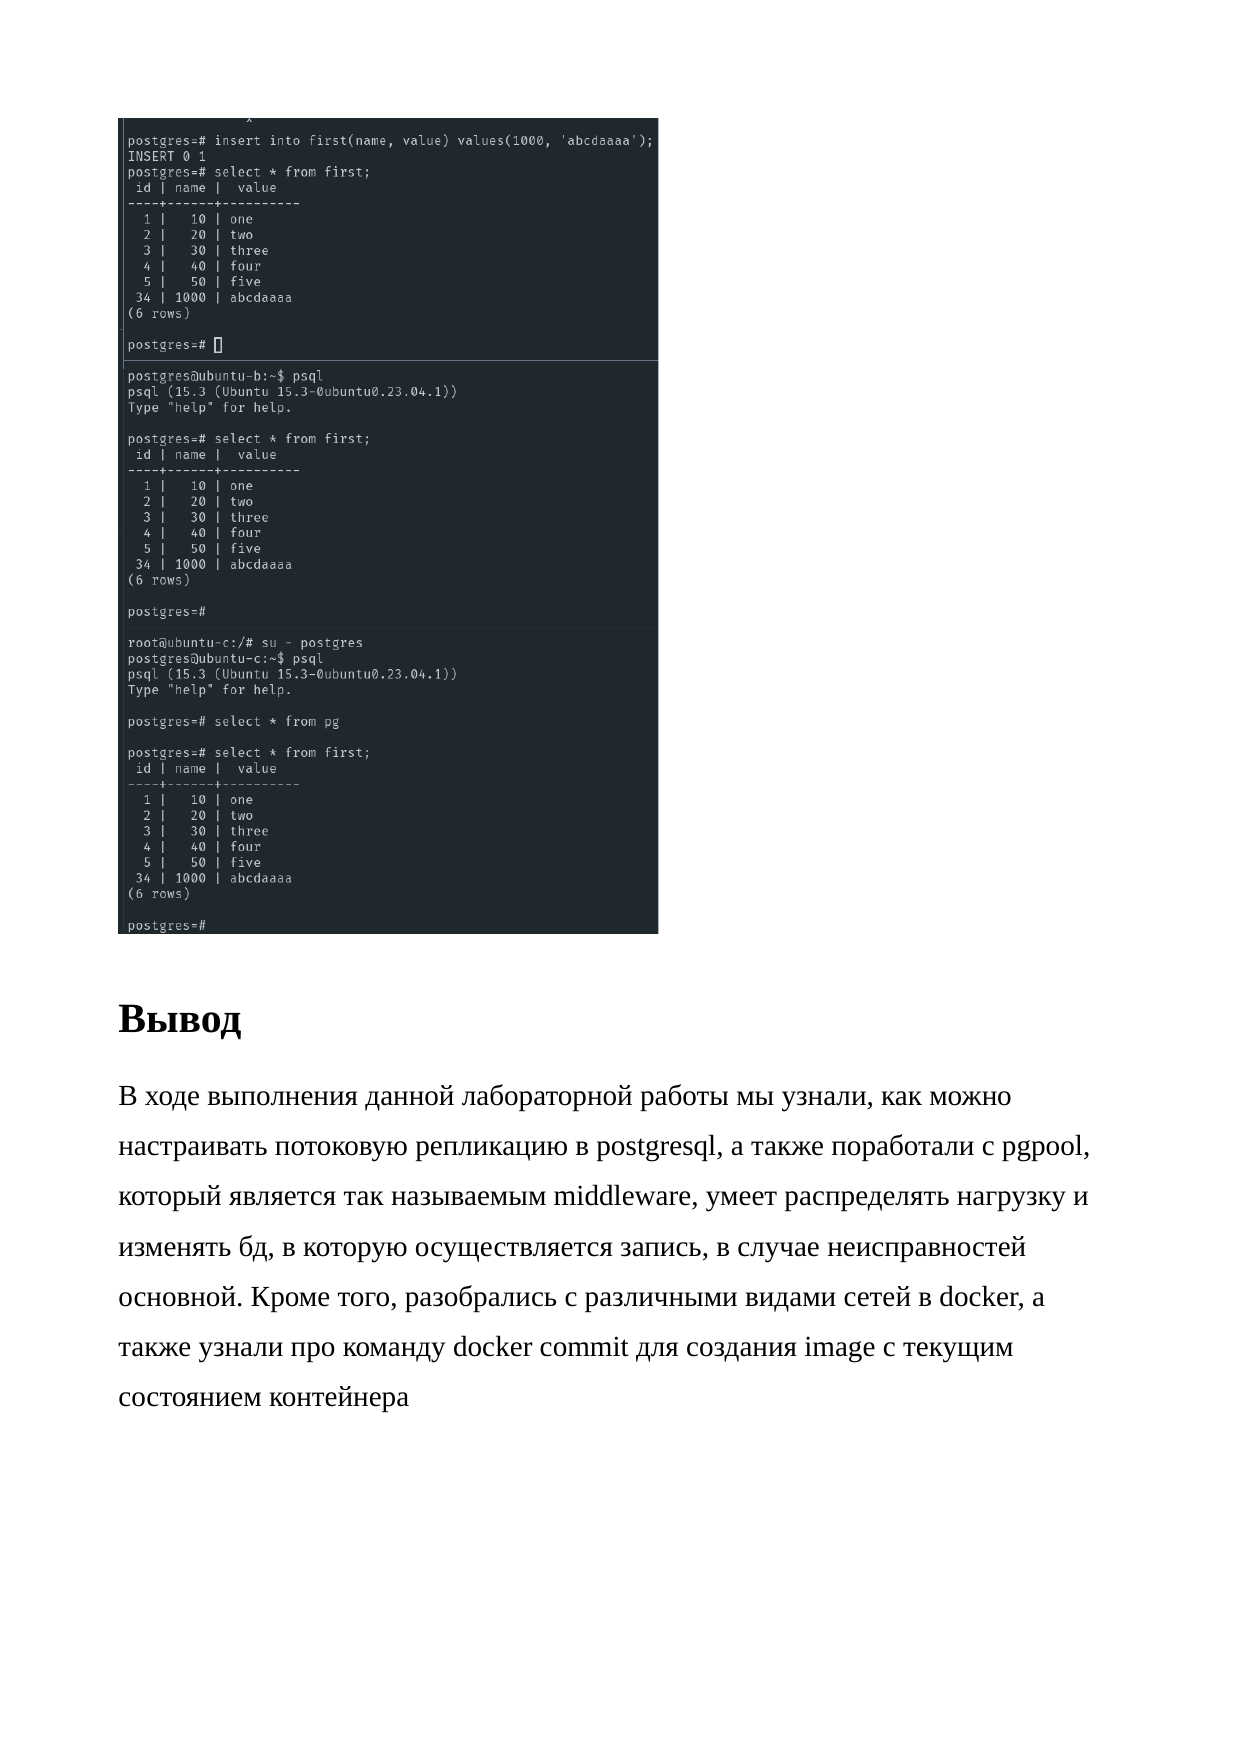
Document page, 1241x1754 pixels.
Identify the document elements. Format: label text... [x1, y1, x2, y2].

subtitle Вывод [118, 993, 1122, 1041]
text В ходе выполнения данной лабораторной работы мы узнали, как можно настраивать потоковую репликацию в postgresql, а также поработали с pgpool, который является так называемым middleware, умеет распределять нагрузку и изменять бд, в которую осуществляется запись, в случае неисправностей основной. Кроме того, разобрались с различными видами сетей в docker, а также узнали про команду docker commit для создания image с текущим состоянием контейнера [118, 1078, 1122, 1413]
picture [118, 118, 659, 934]
